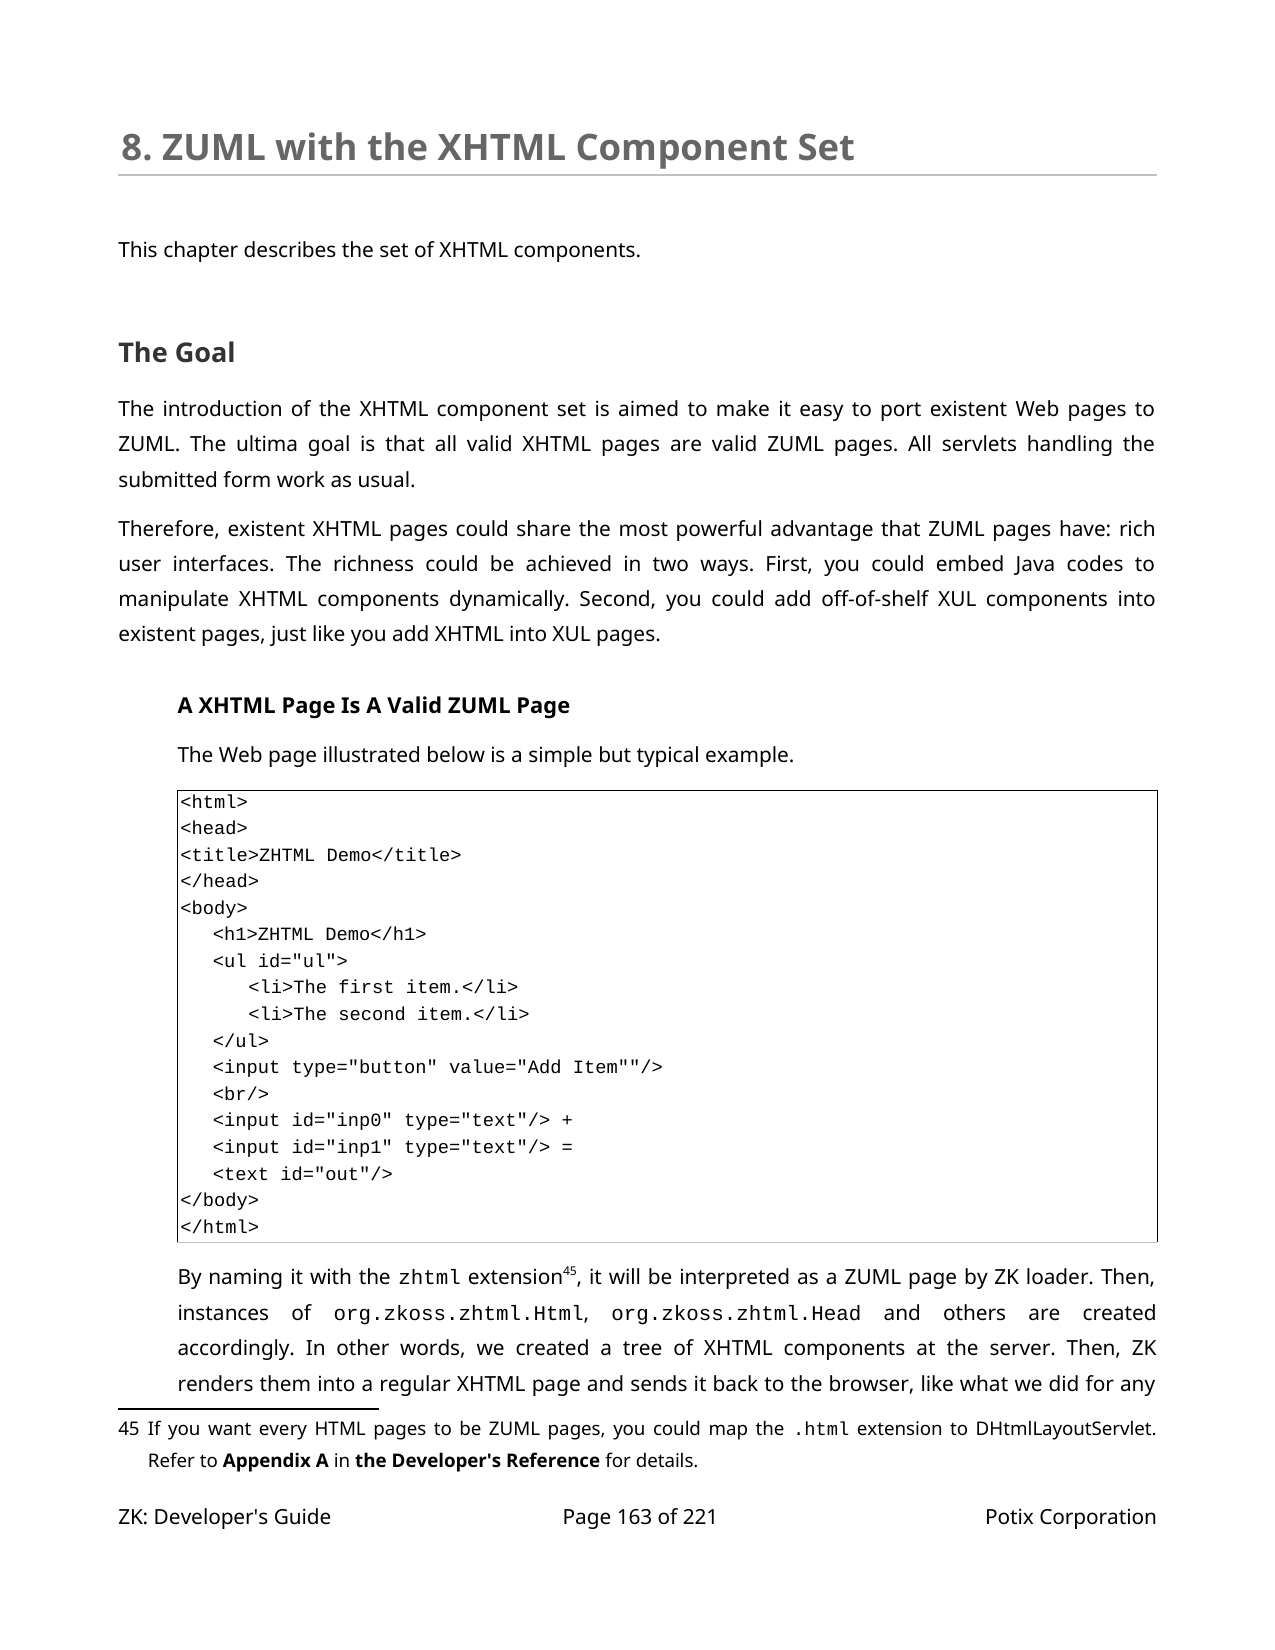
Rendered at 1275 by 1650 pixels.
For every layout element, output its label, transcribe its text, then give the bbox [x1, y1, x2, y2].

text Therefore, existent XHTML pages could share the most powerful advantage that ZUML pages have: rich user interfaces. The richness could be achieved in two ways. First, you could embed Java codes to manipulate XHTML components dynamically. Second, you could add off-of-shelf XUL components into existent pages, just like you add XHTML into XUL pages. [118, 514, 1157, 647]
text The Web page illustrated below is a simple but typical example. [177, 741, 1157, 769]
subtitle The Goal [118, 334, 1157, 371]
text If you want every HTML pages to be ZUML pages, you could map the .html extension to DHtmlLayoutServlet. Refer to Appendix A in the Developer's Reference for details. [118, 1415, 1157, 1473]
subtitle 8. ZUML with the XHTML Component Set [118, 118, 1157, 174]
text This chapter describes the set of XHTML components. [118, 235, 1157, 263]
text By naming it with the zhtml extension, it will be interpreted as a ZUML page by ZK loader. Then, instances of org.zkoss.zhtml.Html, org.zkoss.zhtml.Head and others are created accordingly. In other words, we created a tree of XHTML components at the server. Then, ZK renders them into a regular XHTML page and sends it back to the browser, like what we did for any [177, 1262, 1157, 1397]
text <html> <head> <title>ZHTML Demo</title> </head> <body> <h1>ZHTML Demo</h1> <ul id="ul"> <li>The first item.</li> <li>The second item.</li> </ul> <input type="button" value="Add Item""/> <br/> <input id="inp0" type="text"/> + <input id="inp1" type="text"/> = <text id="out"/> </body> </html> [178, 791, 1157, 1242]
subtitle A XHTML Page Is A Valid ZUML Page [177, 690, 1157, 720]
text The introduction of the XHTML component set is aimed to make it easy to port existent Web pages to ZUML. The ultima goal is that all valid XHTML pages are valid ZUML pages. All servlets handling the submitted form work as usual. [118, 394, 1157, 493]
